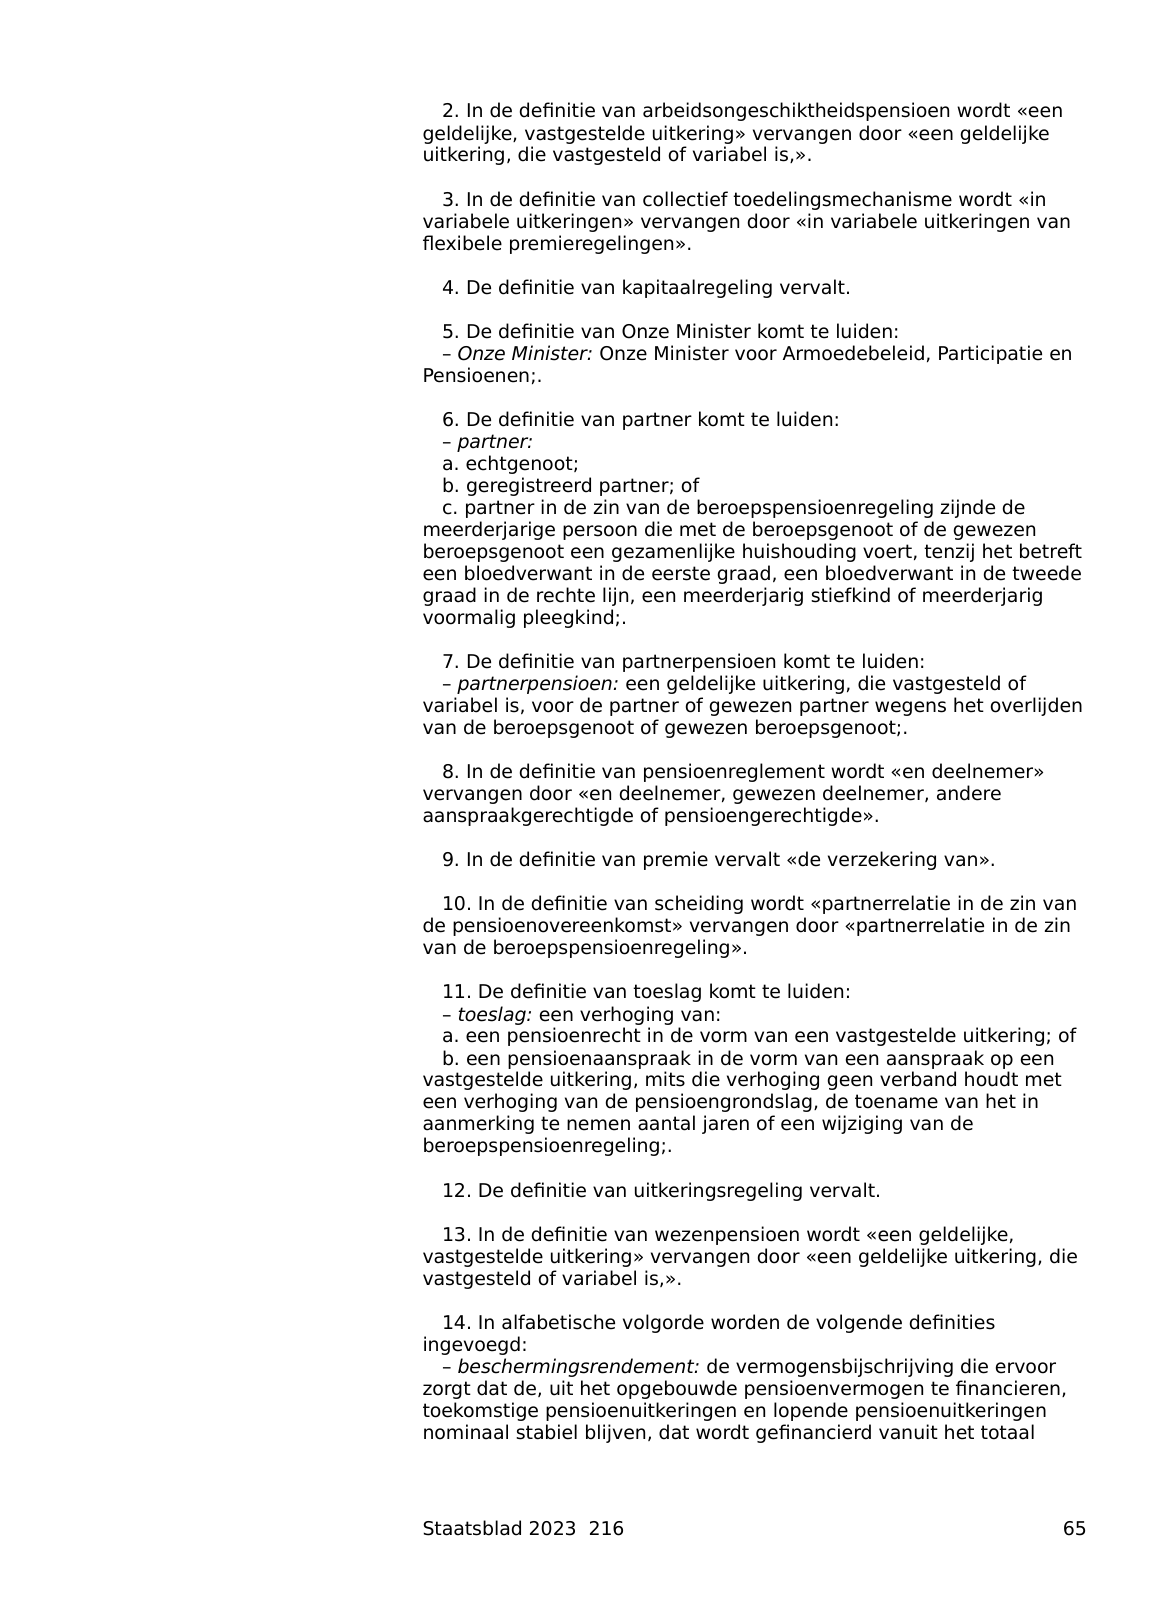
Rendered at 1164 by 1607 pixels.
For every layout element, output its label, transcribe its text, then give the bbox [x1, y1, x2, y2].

text 8. In de definitie van pensioenreglement wordt «en deelnemer» vervangen door «en deelnemer, gewezen deelnemer, andere aanspraakgerechtigde of pensioengerechtigde». [422, 761, 1087, 827]
text – partnerpensioen: een geldelijke uitkering, die vastgesteld of variabel is, voor de partner of gewezen partner wegens het overlijden van de beroepsgenoot of gewezen beroepsgenoot;. [422, 673, 1087, 739]
text 2. In de definitie van arbeidsongeschiktheidspensioen wordt «een geldelijke, vastgestelde uitkering» vervangen door «een geldelijke uitkering, die vastgesteld of variabel is,». [422, 100, 1087, 166]
text b. een pensioenaanspraak in de vorm van een aanspraak op een vastgestelde uitkering, mits die verhoging geen verband houdt met een verhoging van de pensioengrondslag, de toename van het in aanmerking te nemen aantal jaren of een wijziging van de beroepspensioenregeling;. [422, 1047, 1087, 1157]
text – beschermingsrendement: de vermogensbijschrijving die ervoor zorgt dat de, uit het opgebouwde pensioenvermogen te financieren, toekomstige pensioenuitkeringen en lopende pensioenuitkeringen nominaal stabiel blijven, dat wordt gefinancierd vanuit het totaal [422, 1356, 1087, 1444]
text a. een pensioenrecht in de vorm van een vastgestelde uitkering; of [422, 1025, 1087, 1047]
text – partner: [422, 431, 1087, 453]
text a. echtgenoot; [422, 453, 1087, 475]
text 3. In de definitie van collectief toedelingsmechanisme wordt «in variabele uitkeringen» vervangen door «in variabele uitkeringen van flexibele premieregelingen». [422, 188, 1087, 254]
text – Onze Minister: Onze Minister voor Armoedebeleid, Participatie en Pensioenen;. [422, 343, 1087, 387]
text b. geregistreerd partner; of [422, 475, 1087, 497]
text 7. De definitie van partnerpensioen komt te luiden: [422, 651, 1087, 673]
text 9. In de definitie van premie vervalt «de verzekering van». [422, 849, 1087, 871]
text 14. In alfabetische volgorde worden de volgende definities ingevoegd: [422, 1312, 1087, 1356]
text – toeslag: een verhoging van: [422, 1003, 1087, 1025]
text 12. De definitie van uitkeringsregeling vervalt. [422, 1179, 1087, 1201]
text 5. De definitie van Onze Minister komt te luiden: [422, 321, 1087, 343]
text 10. In de definitie van scheiding wordt «partnerrelatie in de zin van de pensioenovereenkomst» vervangen door «partnerrelatie in de zin van de beroepspensioenregeling». [422, 893, 1087, 959]
text c. partner in de zin van de beroepspensioenregeling zijnde de meerderjarige persoon die met de beroepsgenoot of de gewezen beroepsgenoot een gezamenlijke huishouding voert, tenzij het betreft een bloedverwant in de eerste graad, een bloedverwant in de tweede graad in de rechte lijn, een meerderjarig stiefkind of meerderjarig voormalig pleegkind;. [422, 497, 1087, 629]
text 11. De definitie van toeslag komt te luiden: [422, 981, 1087, 1003]
text 4. De definitie van kapitaalregeling vervalt. [422, 277, 1087, 299]
text 13. In de definitie van wezenpensioen wordt «een geldelijke, vastgestelde uitkering» vervangen door «een geldelijke uitkering, die vastgesteld of variabel is,». [422, 1224, 1087, 1289]
text 6. De definitie van partner komt te luiden: [422, 409, 1087, 431]
